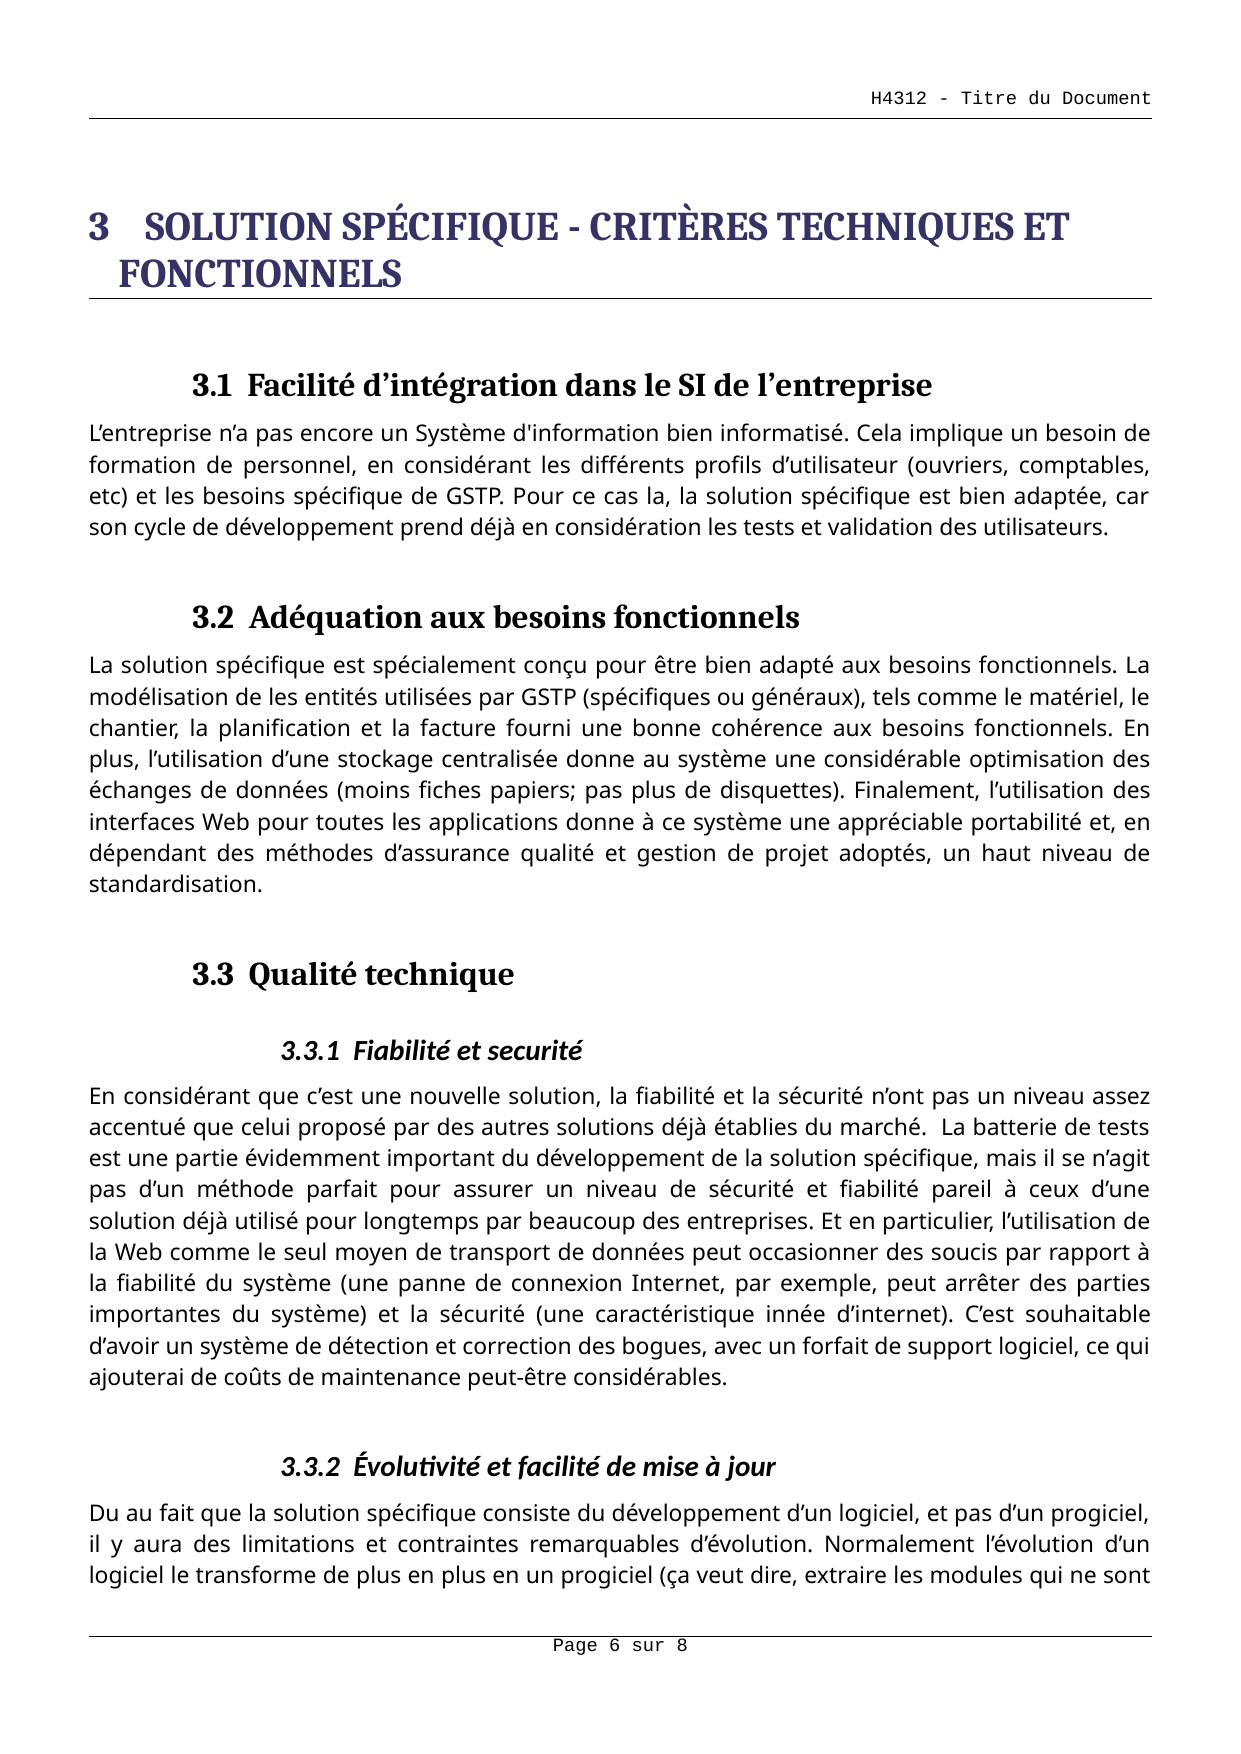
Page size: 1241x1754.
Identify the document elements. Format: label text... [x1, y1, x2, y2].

subtitle Facilité d’intégration dans le SI de l’entreprise [133, 367, 1152, 405]
subtitle Solution Spécifique - Critères Techniques et Fonctionnels [88, 204, 1152, 298]
text La solution spécifique est spécialement conçu pour être bien adapté aux besoins fonctionnels. La modélisation de les entités utilisées par GSTP (spécifiques ou généraux), tels comme le matériel, le chantier, la planification et la facture fourni une bonne cohérence aux besoins fonctionnels. En plus, l’utilisation d’une stockage centralisée donne au système une considérable optimisation des échanges de données (moins fiches papiers; pas plus de disquettes). Finalement, l’utilisation des interfaces Web pour toutes les applications donne à ce système une appréciable portabilité et, en dépendant des méthodes d’assurance qualité et gestion de projet adoptés, un haut niveau de standardisation. [88, 649, 1152, 899]
subtitle Évolutivité et facilité de mise à jour [280, 1448, 1152, 1484]
subtitle Qualité technique [133, 956, 1152, 994]
subtitle Fiabilité et securité [280, 1032, 1152, 1067]
text Du au fait que la solution spécifique consiste du développement d’un logiciel, et pas d’un progiciel, il y aura des limitations et contraintes remarquables d’évolution. Normalement l’évolution d’un logiciel le transforme de plus en plus en un progiciel (ça veut dire, extraire les modules qui ne sont [88, 1497, 1152, 1590]
text En considérant que c’est une nouvelle solution, la fiabilité et la sécurité n’ont pas un niveau assez accentué que celui proposé par des autres solutions déjà établies du marché. La batterie de tests est une partie évidemment important du développement de la solution spécifique, mais il se n’agit pas d’un méthode parfait pour assurer un niveau de sécurité et fiabilité pareil à ceux d’une solution déjà utilisé pour longtemps par beaucoup des entreprises. Et en particulier, l’utilisation de la Web comme le seul moyen de transport de données peut occasionner des soucis par rapport à la fiabilité du système (une panne de connexion Internet, par exemple, peut arrêter des parties importantes du système) et la sécurité (une caractéristique innée d’internet). C’est souhaitable d’avoir un système de détection et correction des bogues, avec un forfait de support logiciel, ce qui ajouterai de coûts de maintenance peut-être considérables. [88, 1080, 1152, 1392]
subtitle Adéquation aux besoins fonctionnels [133, 599, 1152, 637]
text L’entreprise n’a pas encore un Système d'information bien informatisé. Cela implique un besoin de formation de personnel, en considérant les différents profils d’utilisateur (ouvriers, comptables, etc) et les besoins spécifique de GSTP. Pour ce cas la, la solution spécifique est bien adaptée, car son cycle de développement prend déjà en considération les tests et validation des utilisateurs. [88, 417, 1152, 542]
